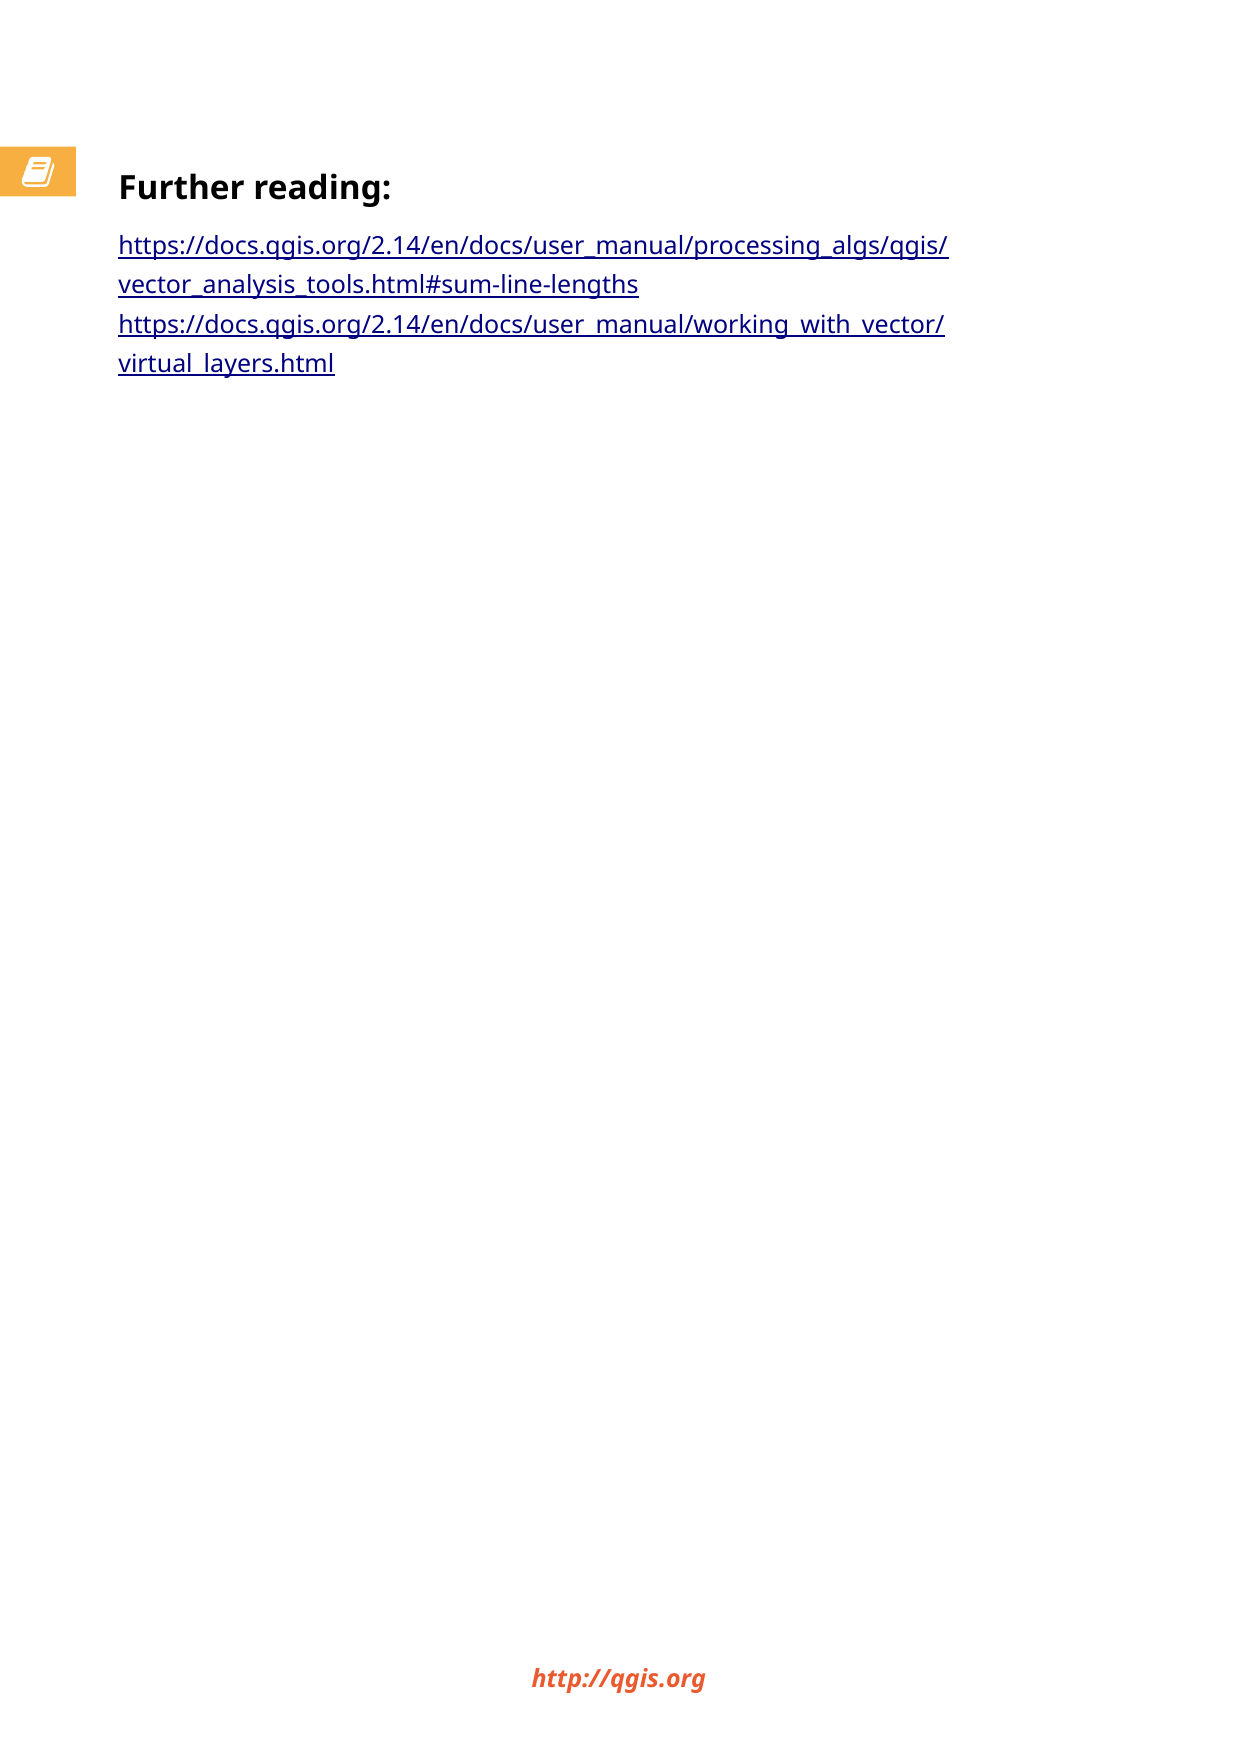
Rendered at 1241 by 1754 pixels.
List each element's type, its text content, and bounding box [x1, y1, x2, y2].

text https://docs.qgis.org/2.14/en/docs/user_manual/processing_algs/qgis/vector_analysis_tools.html#sum-line-lengths [118, 228, 1122, 301]
text https://docs.qgis.org/2.14/en/docs/user_manual/working_with_vector/virtual_layers.html [118, 306, 1122, 379]
subtitle Further reading: [118, 164, 1122, 209]
